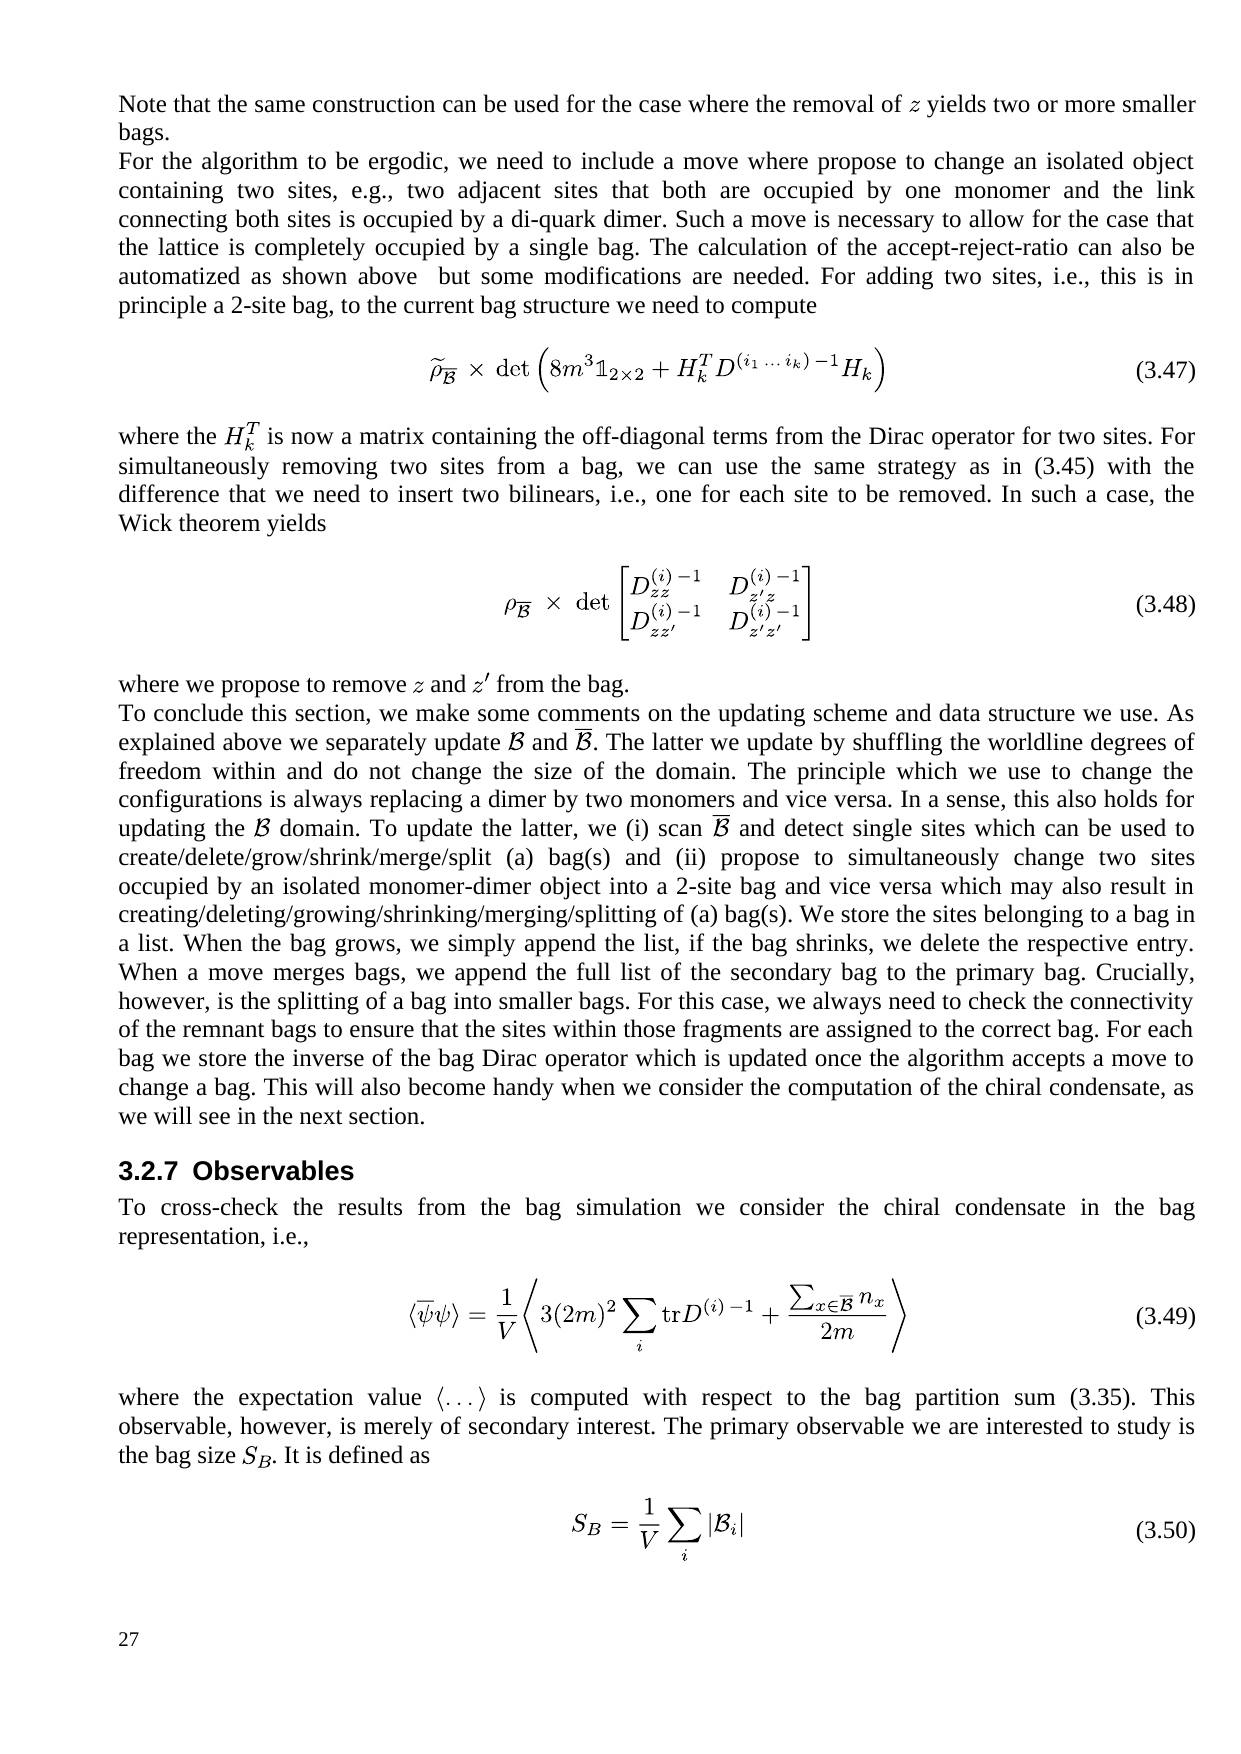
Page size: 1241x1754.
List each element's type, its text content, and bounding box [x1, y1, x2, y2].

text (3.50) [687, 1498, 1196, 1561]
text For the algorithm to be ergodic, we need to include a move where propose to change an isolated object containing two sites, e.g., two adjacent sites that both are occupied by one monomer and the link connecting both sites is occupied by a di-quark dimer. Such a move is necessary to allow for the case that the lattice is completely occupied by a single bag. The calculation of the accept-reject-ratio can also be automatized as shown above but some modifications are needed. For adding two sites, i.e., this is in principle a 2-site bag, to the current bag structure we need to compute [118, 146, 1196, 319]
text To conclude this section, we make some comments on the updating scheme and data structure we use. As explained above we separately update and . The latter we update by shuffling the worldline degrees of freedom within and do not change the size of the domain. The principle which we use to change the configurations is always replacing a dimer by two monomers and vice versa. In a sense, this also holds for updating the domain. To update the latter, we (i) scan and detect single sites which can be used to create/delete/grow/shrink/merge/split (a) bag(s) and (ii) propose to simultaneously change two sites occupied by an isolated monomer-dimer object into a 2-site bag and vice versa which may also result in creating/deleting/growing/shrinking/merging/splitting of (a) bag(s). We store the sites belonging to a bag in a list. When the bag grows, we simply append the list, if the bag shrinks, we delete the respective entry. When a move merges bags, we append the full list of the secondary bag to the primary bag. Crucially, however, is the splitting of a bag into smaller bags. For this case, we always need to check the connectivity of the remnant bags to ensure that the sites within those fragments are assigned to the correct bag. For each bag we store the inverse of the bag Dirac operator which is updated once the algorithm accepts a move to change a bag. This will also become handy when we consider the computation of the chiral condensate, as we will see in the next section. [118, 698, 1196, 1129]
text where we propose to remove and from the bag. [118, 669, 1196, 698]
text (3.49) [894, 1278, 1196, 1353]
text [118, 347, 547, 392]
text [118, 1278, 535, 1353]
text (3.48) [810, 566, 1196, 641]
text To cross-check the results from the bag simulation we consider the chiral condensate in the bag representation, i.e., [118, 1192, 1196, 1249]
text [118, 1498, 683, 1561]
text where the is now a matrix containing the off-diagonal terms from the Dirac operator for two sites. For simultaneously removing two sites from a bag, we can use the same strategy as in (3.45) with the difference that we need to insert two bilinears, i.e., one for each site to be removed. In such a case, the Wick theorem yields [118, 421, 1196, 537]
text where the expectation value is computed with respect to the bag partition sum (3.35). This observable, however, is merely of secondary interest. The primary observable we are interested to study is the bag size . It is defined as [118, 1382, 1196, 1469]
text Note that the same construction can be used for the case where the removal of yields two or more smaller bags. [118, 89, 1196, 146]
text [118, 566, 621, 641]
subtitle Observables [118, 1154, 1196, 1186]
text (3.47) [876, 347, 1196, 392]
